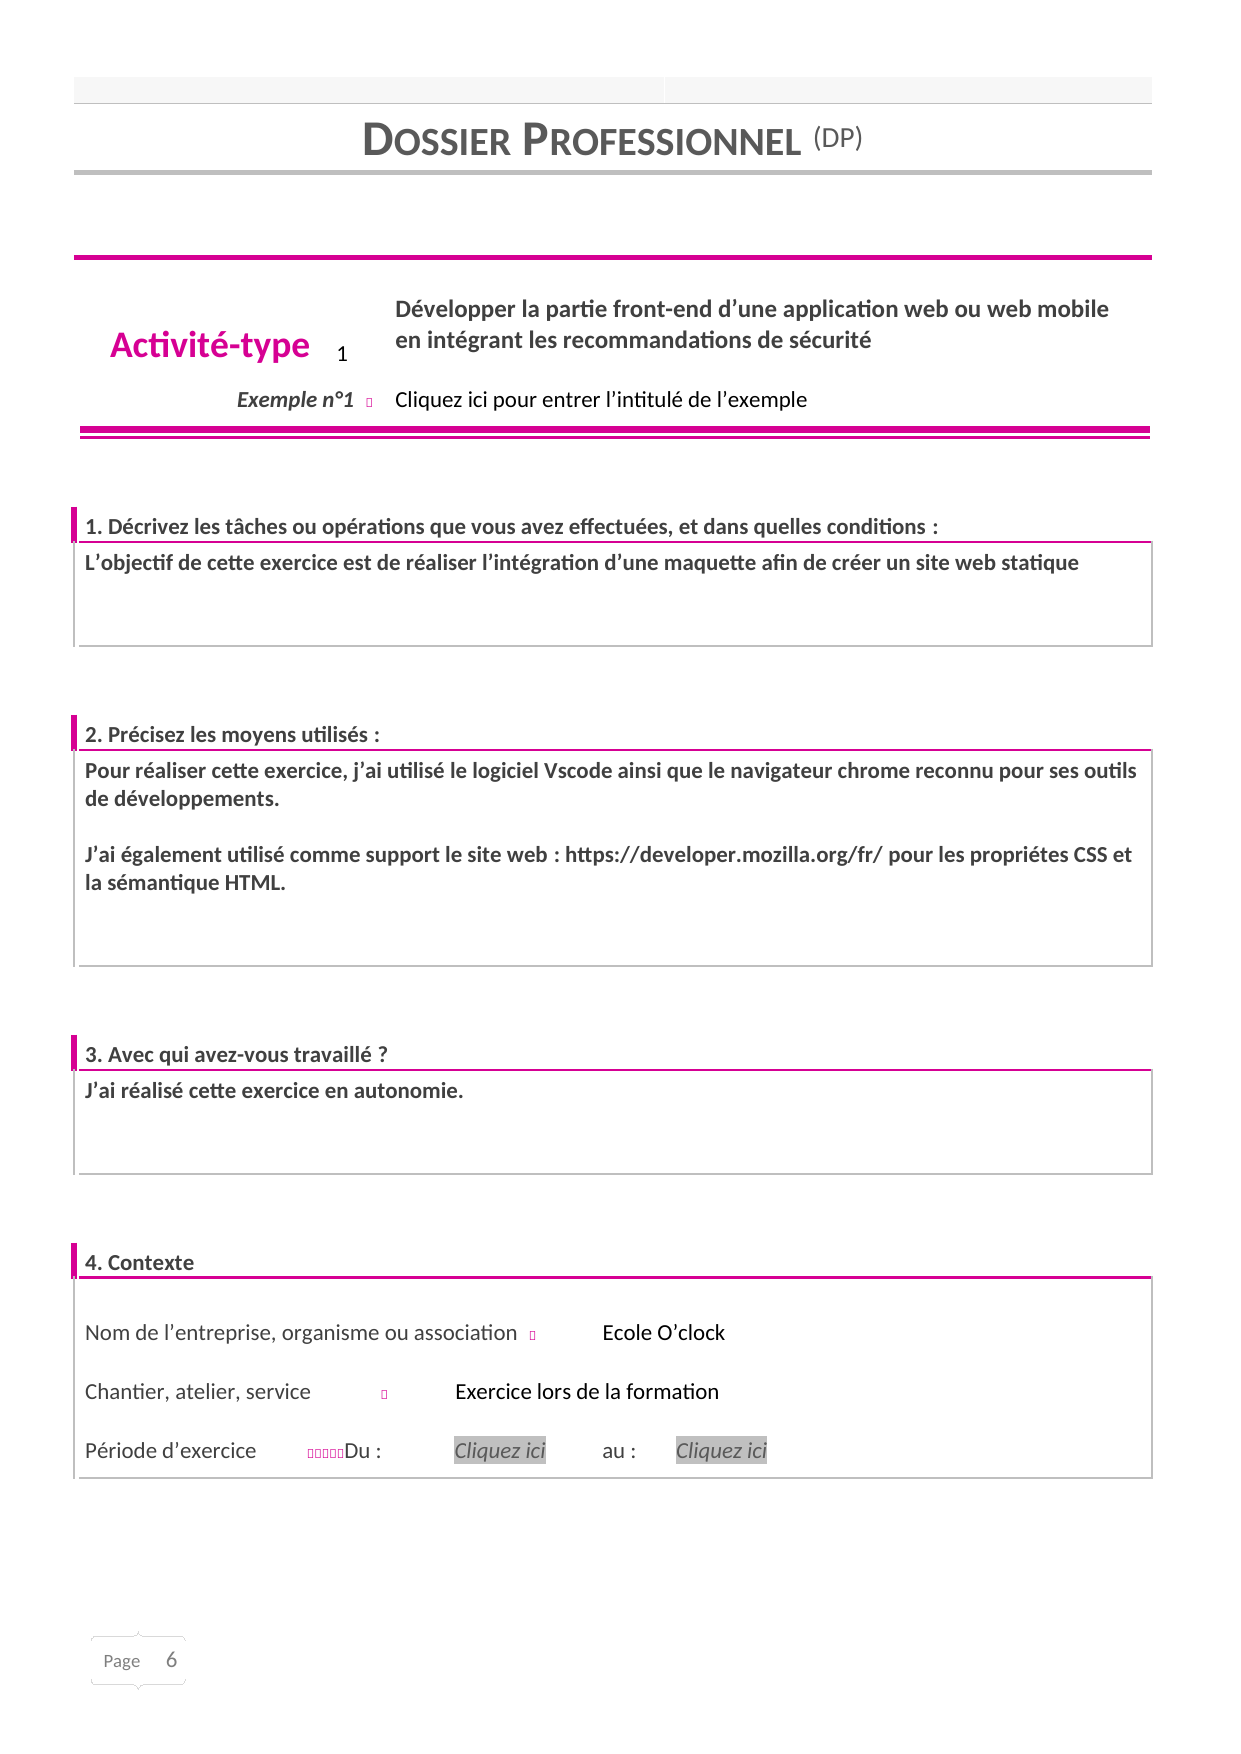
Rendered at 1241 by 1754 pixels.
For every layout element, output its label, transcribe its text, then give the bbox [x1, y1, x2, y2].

table_cell [74, 1173, 1093, 1208]
table_cell 3. Avec qui avez-vous travaillé ? [77, 1035, 1152, 1068]
table_header Activité-type [74, 288, 325, 367]
table_cell [74, 426, 1152, 473]
table_cell [1093, 647, 1152, 681]
table_cell [75, 1139, 1151, 1172]
table_cell Exercice lors de la formation [444, 1359, 1151, 1418]
table_cell [1093, 1479, 1152, 1513]
table_cell Chantier, atelier, service  [75, 1359, 444, 1418]
table_cell [578, 1279, 1151, 1312]
table_cell Exemple n°1  [74, 367, 384, 426]
table_cell J’ai réalisé cette exercice en autonomie. [75, 1069, 1151, 1104]
table_cell [1093, 1175, 1152, 1208]
table_cell [74, 1477, 1093, 1513]
table_cell [74, 681, 1152, 714]
table_cell Pour réaliser cette exercice, j’ai utilisé le logiciel Vscode ainsi que le navigateur chrome reconnu pour ses outils de développements. J’ai également utilisé comme support le site web : https://developer.mozilla.org/fr/ pour les propriétes CSS et la sémantique HTML. [75, 749, 1151, 897]
table_cell 1. Décrivez les tâches ou opérations que vous avez effectuées, et dans quelles conditions : [77, 507, 1152, 541]
table_cell 4. Contexte [77, 1243, 1152, 1276]
table_cell [74, 1209, 1152, 1242]
table_cell [75, 1276, 578, 1312]
table_cell [74, 645, 1093, 681]
table_cell [74, 965, 1152, 1001]
table_cell [75, 577, 1151, 611]
table_cell 2. Précisez les moyens utilisés : [77, 715, 1152, 748]
table_cell Nom de l’entreprise, organisme ou association  [75, 1313, 578, 1359]
table_cell [75, 611, 1151, 644]
table_cell [75, 1105, 1151, 1138]
table_cell [75, 897, 1151, 931]
table_cell [75, 931, 1151, 964]
table_header 1 [325, 288, 384, 367]
table_cell Cliquez ici pour entrer l’intitulé de l’exemple [384, 367, 1152, 426]
table_cell Période d’exercice Du : Cliquez ici au : Cliquez ici [75, 1418, 1151, 1477]
table_header Développer la partie front-end d’une application web ou web mobile en intégrant les recommandations de sécurité [384, 288, 1152, 367]
table_cell [74, 1001, 1152, 1034]
table_cell Ecole O’clock [578, 1313, 1151, 1359]
table_cell [74, 473, 1152, 507]
table_cell L’objectif de cette exercice est de réaliser l’intégration d’une maquette afin de créer un site web statique [75, 541, 1151, 577]
